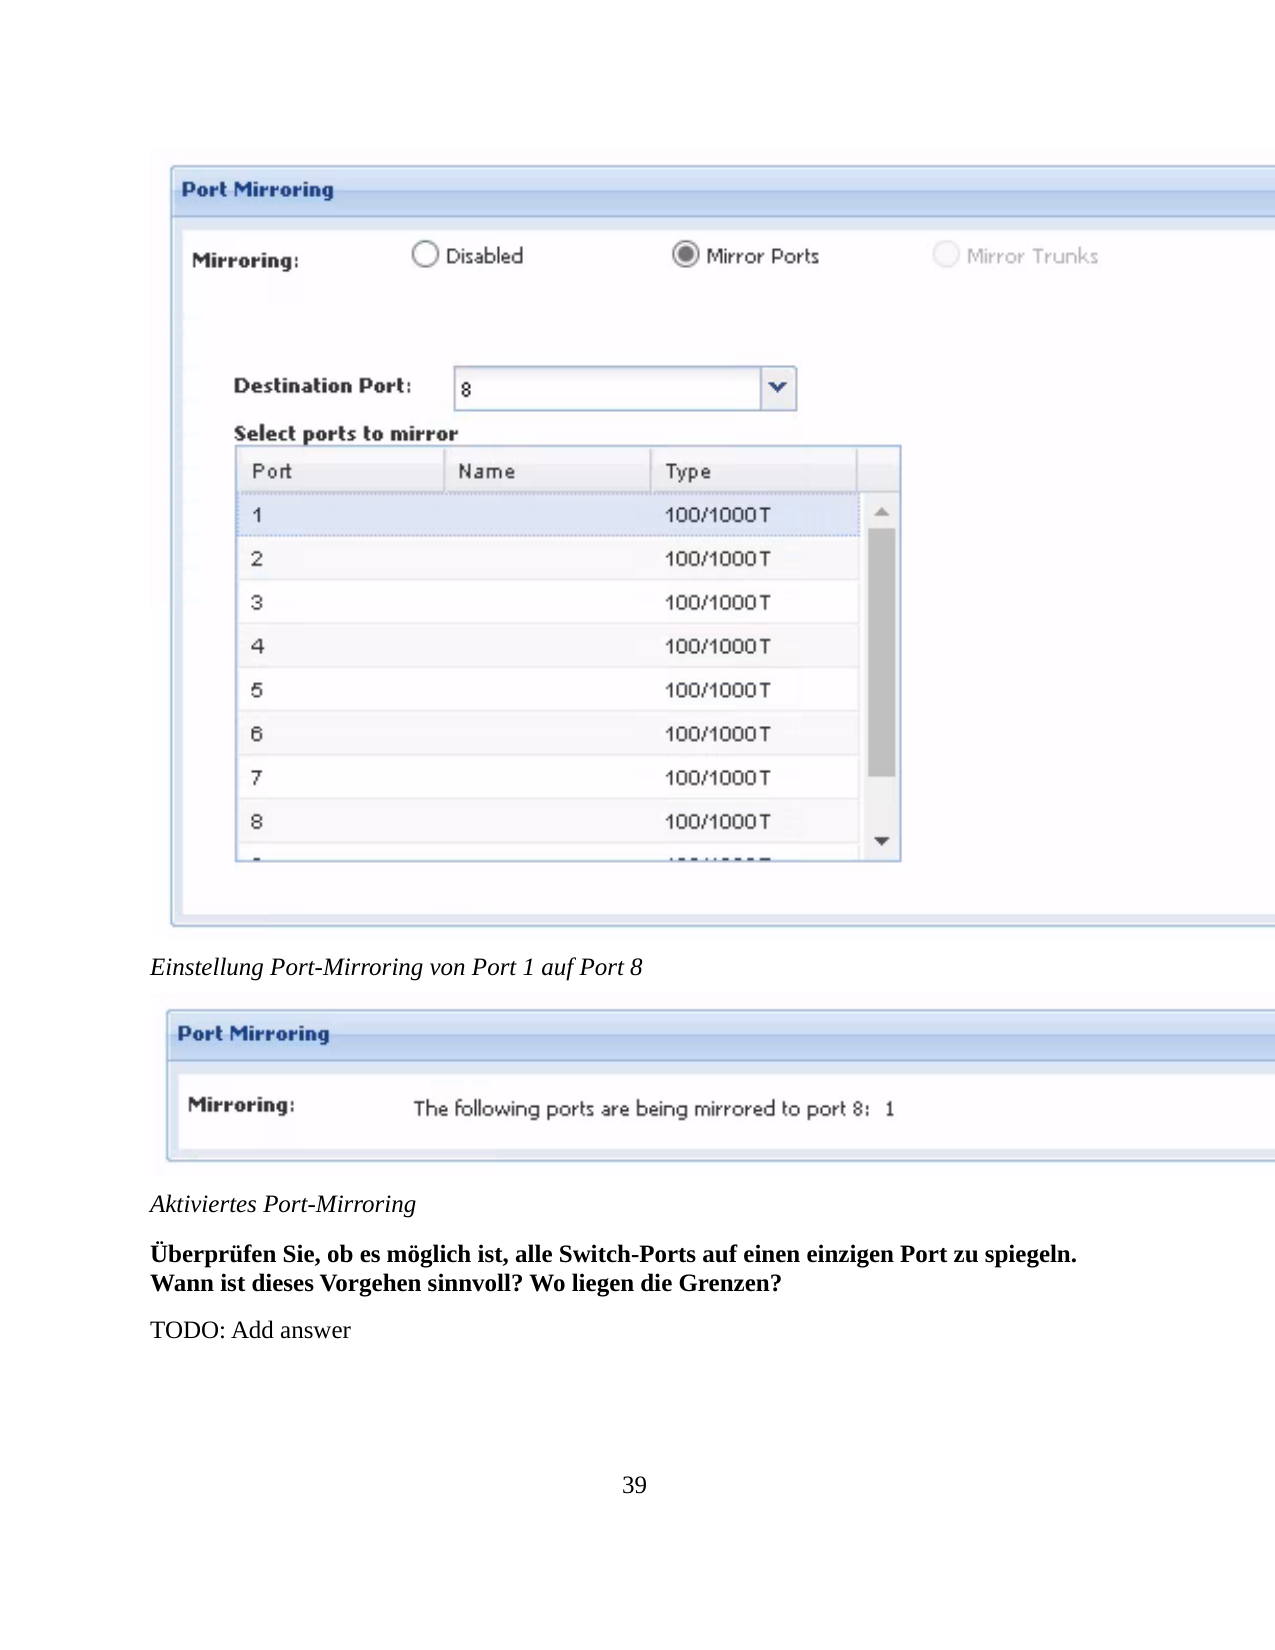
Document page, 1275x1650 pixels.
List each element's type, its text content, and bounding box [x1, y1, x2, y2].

text Überprüfen Sie, ob es möglich ist, alle Switch-Ports auf einen einzigen Port zu spiegeln. Wann ist dieses Vorgehen sinnvoll? Wo liegen die Grenzen? [150, 1239, 1125, 1297]
text Aktiviertes Port-Mirroring [150, 1189, 1125, 1218]
picture [150, 993, 1275, 1177]
text TODO: Add answer [150, 1315, 1125, 1343]
picture [150, 150, 1275, 940]
text Einstellung Port-Mirroring von Port 1 auf Port 8 [150, 952, 1125, 981]
